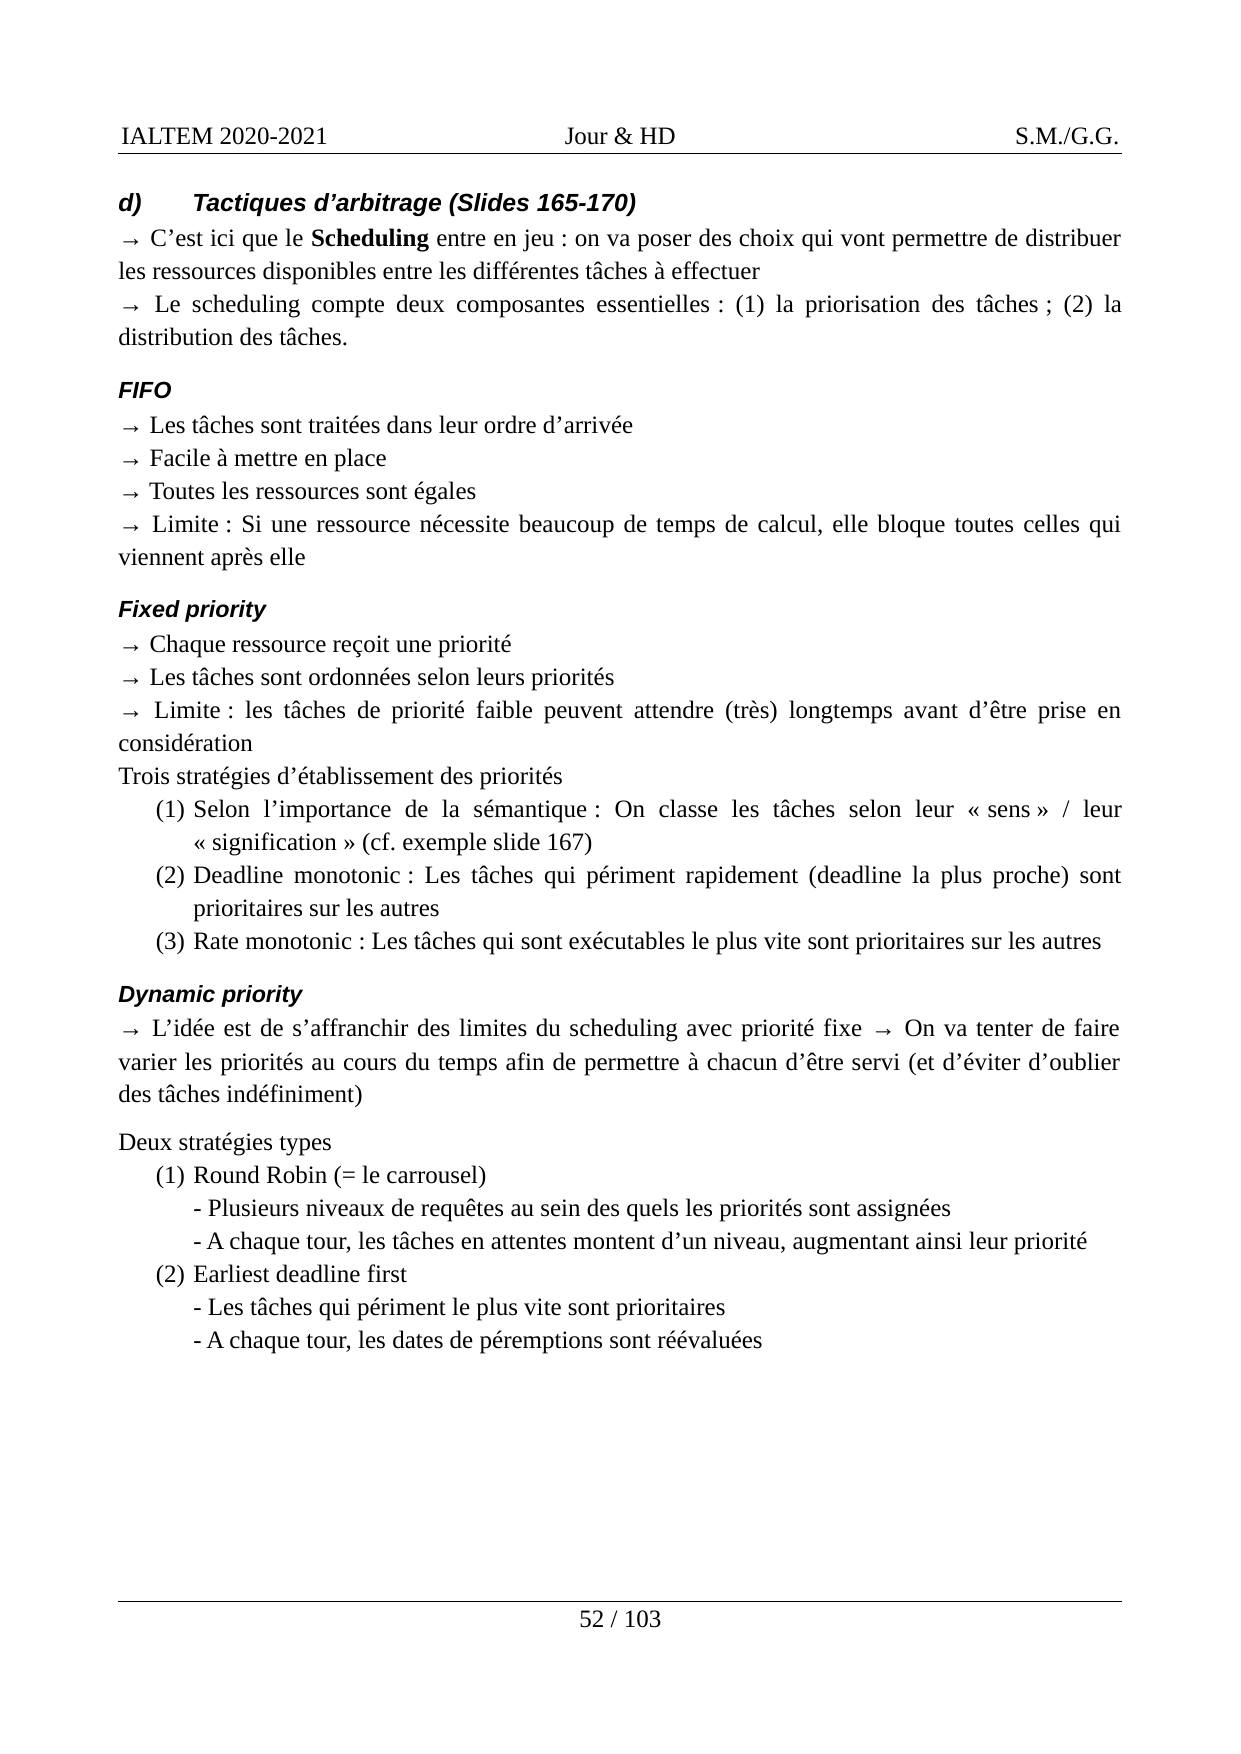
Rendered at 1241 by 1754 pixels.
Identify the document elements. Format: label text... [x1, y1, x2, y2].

text → Les tâches sont traitées dans leur ordre d’arrivée [118, 410, 1122, 438]
text → Le scheduling compte deux composantes essentielles : (1) la priorisation des tâches ; (2) la distribution des tâches. [118, 289, 1122, 351]
text → C’est ici que le Scheduling entre en jeu : on va poser des choix qui vont permettre de distribuer les ressources disponibles entre les différentes tâches à effectuer [118, 223, 1122, 285]
text Trois stratégies d’établissement des priorités [118, 761, 1122, 790]
list - Les tâches qui périment le plus vite sont prioritaires [156, 1292, 1122, 1321]
text → Toutes les ressources sont égales [118, 476, 1122, 504]
subtitle Tactiques d’arbitrage (Slides 165-170) [118, 188, 1122, 217]
text → Chaque ressource reçoit une priorité [118, 629, 1122, 658]
list Round Robin (= le carrousel) [156, 1160, 1122, 1189]
list Rate monotonic : Les tâches qui sont exécutables le plus vite sont prioritaires sur les autres [156, 926, 1122, 955]
list - Plusieurs niveaux de requêtes au sein des quels les priorités sont assignées [156, 1193, 1122, 1222]
text → L’idée est de s’affranchir des limites du scheduling avec priorité fixe → On va tenter de faire varier les priorités au cours du temps afin de permettre à chacun d’être servi (et d’éviter d’oublier des tâches indéfiniment) [118, 1013, 1122, 1108]
list Deadline monotonic : Les tâches qui périment rapidement (deadline la plus proche) sont prioritaires sur les autres [156, 860, 1122, 922]
list Selon l’importance de la sémantique : On classe les tâches selon leur « sens » / leur « signification » (cf. exemple slide 167) [156, 794, 1122, 856]
text → Limite : les tâches de priorité faible peuvent attendre (très) longtemps avant d’être prise en considération [118, 695, 1122, 757]
text Deux stratégies types [118, 1127, 1122, 1156]
list - A chaque tour, les tâches en attentes montent d’un niveau, augmentant ainsi leur priorité [156, 1226, 1122, 1255]
text → Facile à mettre en place [118, 443, 1122, 471]
text → Limite : Si une ressource nécessite beaucoup de temps de calcul, elle bloque toutes celles qui viennent après elle [118, 509, 1122, 571]
subtitle Dynamic priority [118, 981, 1122, 1007]
list - A chaque tour, les dates de péremptions sont réévaluées [156, 1325, 1122, 1354]
list Earliest deadline first [156, 1259, 1122, 1288]
text → Les tâches sont ordonnées selon leurs priorités [118, 662, 1122, 691]
subtitle FIFO [118, 377, 1122, 403]
subtitle Fixed priority [118, 596, 1122, 623]
